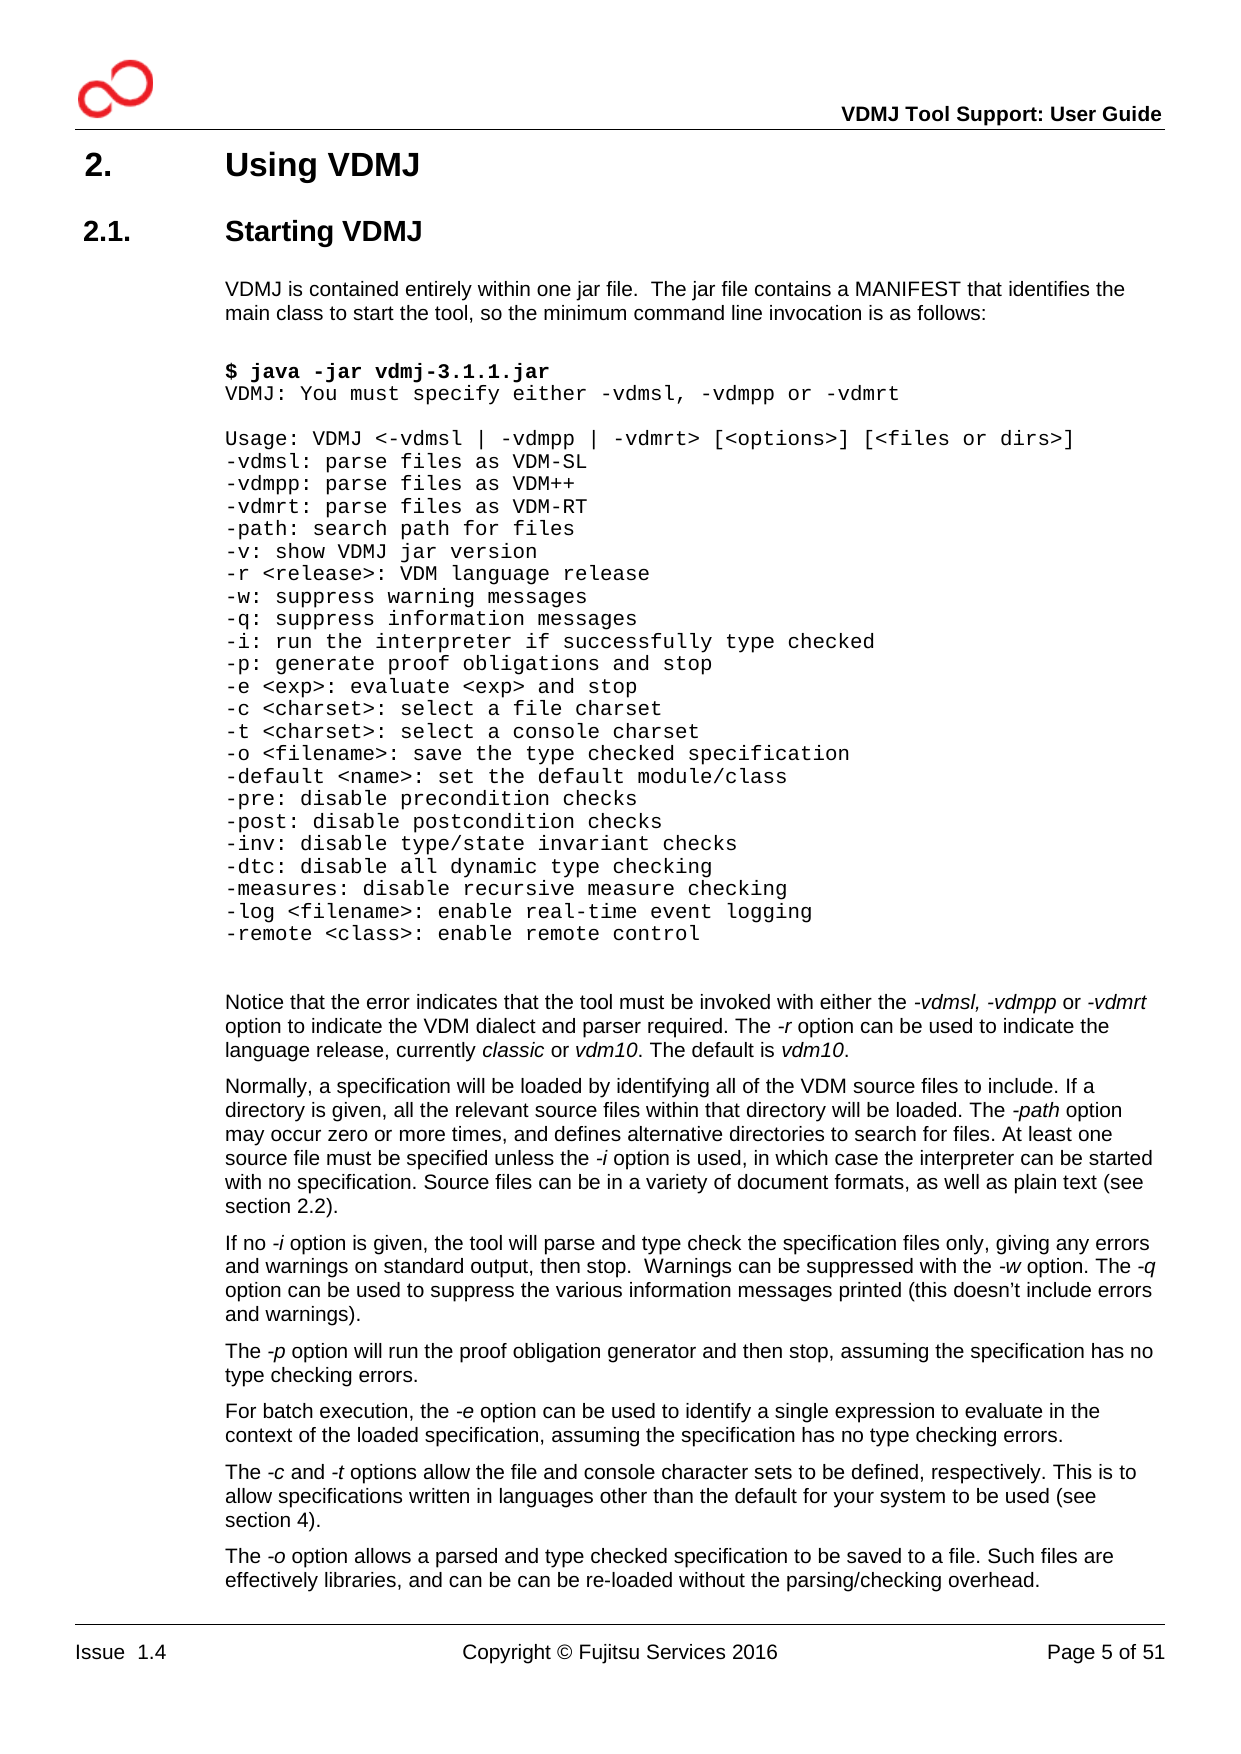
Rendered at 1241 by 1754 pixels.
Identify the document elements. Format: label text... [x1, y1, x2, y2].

text -vdmrt: parse files as VDM-RT [225, 495, 1165, 518]
text Notice that the error indicates that the tool must be invoked with either the -vdmsl, -vdmpp or -vdmrt option to indicate the VDM dialect and parser required. The -r option can be used to indicate the language release, currently classic or vdm10. The default is vdm10. [225, 990, 1165, 1062]
text -t <charset>: select a console charset [225, 720, 1165, 743]
text -default <name>: set the default module/class [225, 765, 1165, 788]
text The -c and -t options allow the file and console character sets to be defined, respectively. This is to allow specifications written in languages other than the default for your system to be used (see section 4). [225, 1460, 1165, 1532]
text -p: generate proof obligations and stop [225, 653, 1165, 675]
text The -o option allows a parsed and type checked specification to be saved to a file. Such files are effectively libraries, and can be can be re-loaded without the parsing/checking overhead. [225, 1544, 1165, 1592]
subtitle Using VDMJ [75, 145, 1165, 184]
text -o <filename>: save the type checked specification [225, 743, 1165, 765]
text -post: disable postcondition checks [225, 810, 1165, 833]
text VDMJ: You must specify either -vdmsl, -vdmpp or -vdmrt [225, 383, 1165, 405]
text Usage: VDMJ <-vdmsl | -vdmpp | -vdmrt> [<options>] [<files or dirs>] [225, 428, 1165, 450]
text Normally, a specification will be loaded by identifying all of the VDM source files to include. If a directory is given, all the relevant source files within that directory will be loaded. The -path option may occur zero or more times, and defines alternative directories to search for files. At least one source file must be specified unless the -i option is used, in which case the interpreter can be started with no specification. Source files can be in a variety of document formats, as well as plain text (see section 2.2). [225, 1074, 1165, 1218]
subtitle Starting VDMJ [75, 214, 1165, 247]
text -vdmpp: parse files as VDM++ [225, 473, 1165, 495]
text -q: suppress information messages [225, 608, 1165, 630]
text -log <filename>: enable real-time event logging [225, 900, 1165, 923]
text The -p option will run the proof obligation generator and then stop, assuming the specification has no type checking errors. [225, 1339, 1165, 1387]
text -i: run the interpreter if successfully type checked [225, 630, 1165, 653]
text -e <exp>: evaluate <exp> and stop [225, 675, 1165, 698]
text -c <charset>: select a file charset [225, 698, 1165, 720]
text -measures: disable recursive measure checking [225, 878, 1165, 900]
text -path: search path for files [225, 518, 1165, 540]
text -vdmsl: parse files as VDM-SL [225, 450, 1165, 473]
text -r <release>: VDM language release [225, 563, 1165, 585]
text -pre: disable precondition checks [225, 788, 1165, 810]
text $ java -jar vdmj-3.1.1.jar [225, 360, 1165, 383]
picture [78, 52, 153, 128]
text -inv: disable type/state invariant checks [225, 833, 1165, 855]
text -remote <class>: enable remote control [225, 923, 1165, 945]
text For batch execution, the -e option can be used to identify a single expression to evaluate in the context of the loaded specification, assuming the specification has no type checking errors. [225, 1399, 1165, 1447]
text -w: suppress warning messages [225, 585, 1165, 608]
text VDMJ is contained entirely within one jar file. The jar file contains a MANIFEST that identifies the main class to start the tool, so the minimum command line invocation is as follows: [225, 277, 1165, 325]
text If no -i option is given, the tool will parse and type check the specification files only, giving any errors and warnings on standard output, then stop. Warnings can be suppressed with the -w option. The -q option can be used to suppress the various information messages printed (this doesn’t include errors and warnings). [225, 1231, 1165, 1327]
text -v: show VDMJ jar version [225, 540, 1165, 563]
text -dtc: disable all dynamic type checking [225, 855, 1165, 878]
